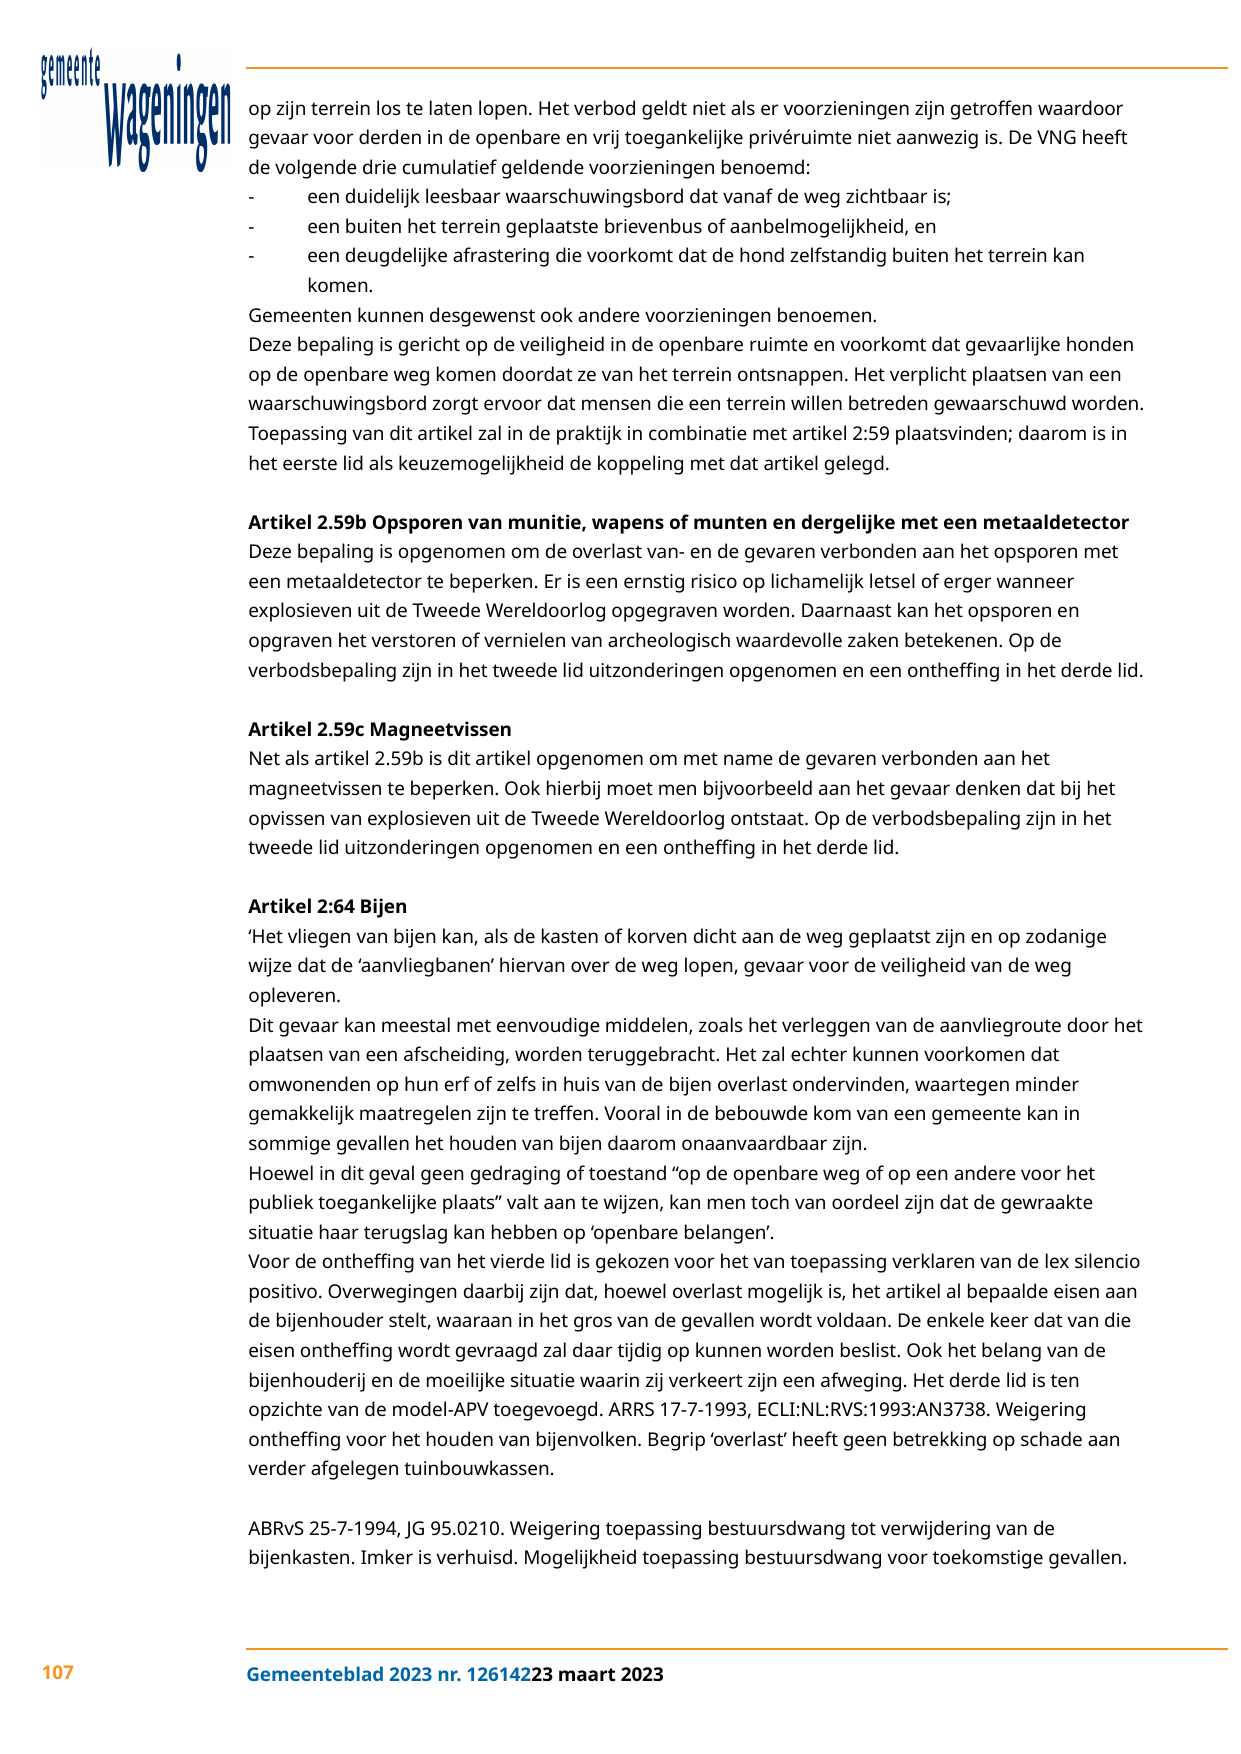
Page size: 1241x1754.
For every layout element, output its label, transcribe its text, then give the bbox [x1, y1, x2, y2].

text ‘Het vliegen van bijen kan, als de kasten of korven dicht aan de weg geplaatst zijn en op zodanige wijze dat de ‘aanvliegbanen’ hiervan over de weg lopen, gevaar voor de veiligheid van de weg opleveren. [248, 923, 1152, 1008]
text Net als artikel 2.59b is dit artikel opgenomen om met name de gevaren verbonden aan het magneetvissen te beperken. Ook hierbij moet men bijvoorbeeld aan het gevaar denken dat bij het opvissen van explosieven uit de Tweede Wereldoorlog ontstaat. Op de verbodsbepaling zijn in het tweede lid uitzonderingen opgenomen en een ontheffing in het derde lid. [248, 746, 1152, 860]
text Gemeenten kunnen desgewenst ook andere voorzieningen benoemen. [248, 302, 1152, 328]
list een duidelijk leesbaar waarschuwingsbord dat vanaf de weg zichtbaar is; [248, 183, 1152, 209]
text Artikel 2.59b Opsporen van munitie, wapens of munten en dergelijke met een metaaldetector [248, 509, 1152, 535]
text Dit gevaar kan meestal met eenvoudige middelen, zoals het verleggen van de aanvliegroute door het plaatsen van een afscheiding, worden teruggebracht. Het zal echter kunnen voorkomen dat omwonenden op hun erf of zelfs in huis van de bijen overlast ondervinden, waartegen minder gemakkelijk maatregelen zijn te treffen. Vooral in de bebouwde kom van een gemeente kan in sommige gevallen het houden van bijen daarom onaanvaardbaar zijn. [248, 1012, 1152, 1156]
list een buiten het terrein geplaatste brievenbus of aanbelmogelijkheid, en [248, 213, 1152, 239]
text Toepassing van dit artikel zal in de praktijk in combinatie met artikel 2:59 plaatsvinden; daarom is in het eerste lid als keuzemogelijkheid de koppeling met dat artikel gelegd. [248, 420, 1152, 476]
text Deze bepaling is opgenomen om de overlast van- en de gevaren verbonden aan het opsporen met een metaaldetector te beperken. Er is een ernstig risico op lichamelijk letsel of erger wanneer explosieven uit de Tweede Wereldoorlog opgegraven worden. Daarnaast kan het opsporen en opgraven het verstoren of vernielen van archeologisch waardevolle zaken betekenen. Op de verbodsbepaling zijn in het tweede lid uitzonderingen opgenomen en een ontheffing in het derde lid. [248, 538, 1152, 683]
text ABRvS 25-7-1994, JG 95.0210. Weigering toepassing bestuursdwang tot verwijdering van de bijenkasten. Imker is verhuisd. Mogelijkheid toepassing bestuursdwang voor toekomstige gevallen. [248, 1515, 1152, 1570]
text Deze bepaling is gericht op de veiligheid in de openbare ruimte en voorkomt dat gevaarlijke honden op de openbare weg komen doordat ze van het terrein ontsnappen. Het verplicht plaatsen van een waarschuwingsbord zorgt ervoor dat mensen die een terrein willen betreden gewaarschuwd worden. [248, 331, 1152, 416]
picture [41, 47, 231, 172]
text Artikel 2.59c Magneetvissen [248, 716, 1152, 742]
list een deugdelijke afrastering die voorkomt dat de hond zelfstandig buiten het terrein kan komen. [248, 243, 1152, 298]
text Hoewel in dit geval geen gedraging of toestand “op de openbare weg of op een andere voor het publiek toegankelijke plaats” valt aan te wijzen, kan men toch van oordeel zijn dat de gewraakte situatie haar terugslag kan hebben op ‘openbare belangen’. [248, 1160, 1152, 1245]
text Voor de ontheffing van het vierde lid is gekozen voor het van toepassing verklaren van de lex silencio positivo. Overwegingen daarbij zijn dat, hoewel overlast mogelijk is, het artikel al bepaalde eisen aan de bijenhouder stelt, waaraan in het gros van de gevallen wordt voldaan. De enkele keer dat van die eisen ontheffing wordt gevraagd zal daar tijdig op kunnen worden beslist. Ook het belang van de bijenhouderij en de moeilijke situatie waarin zij verkeert zijn een afweging. Het derde lid is ten opzichte van de model-APV toegevoegd. ARRS 17-7-1993, ECLI:NL:RVS:1993:AN3738. Weigering ontheffing voor het houden van bijenvolken. Begrip ‘overlast’ heeft geen betrekking op schade aan verder afgelegen tuinbouwkassen. [248, 1248, 1152, 1481]
text op zijn terrein los te laten lopen. Het verbod geldt niet als er voorzieningen zijn getroffen waardoor gevaar voor derden in de openbare en vrij toegankelijke privéruimte niet aanwezig is. De VNG heeft de volgende drie cumulatief geldende voorzieningen benoemd: [248, 95, 1152, 180]
text Artikel 2:64 Bijen [248, 893, 1152, 919]
